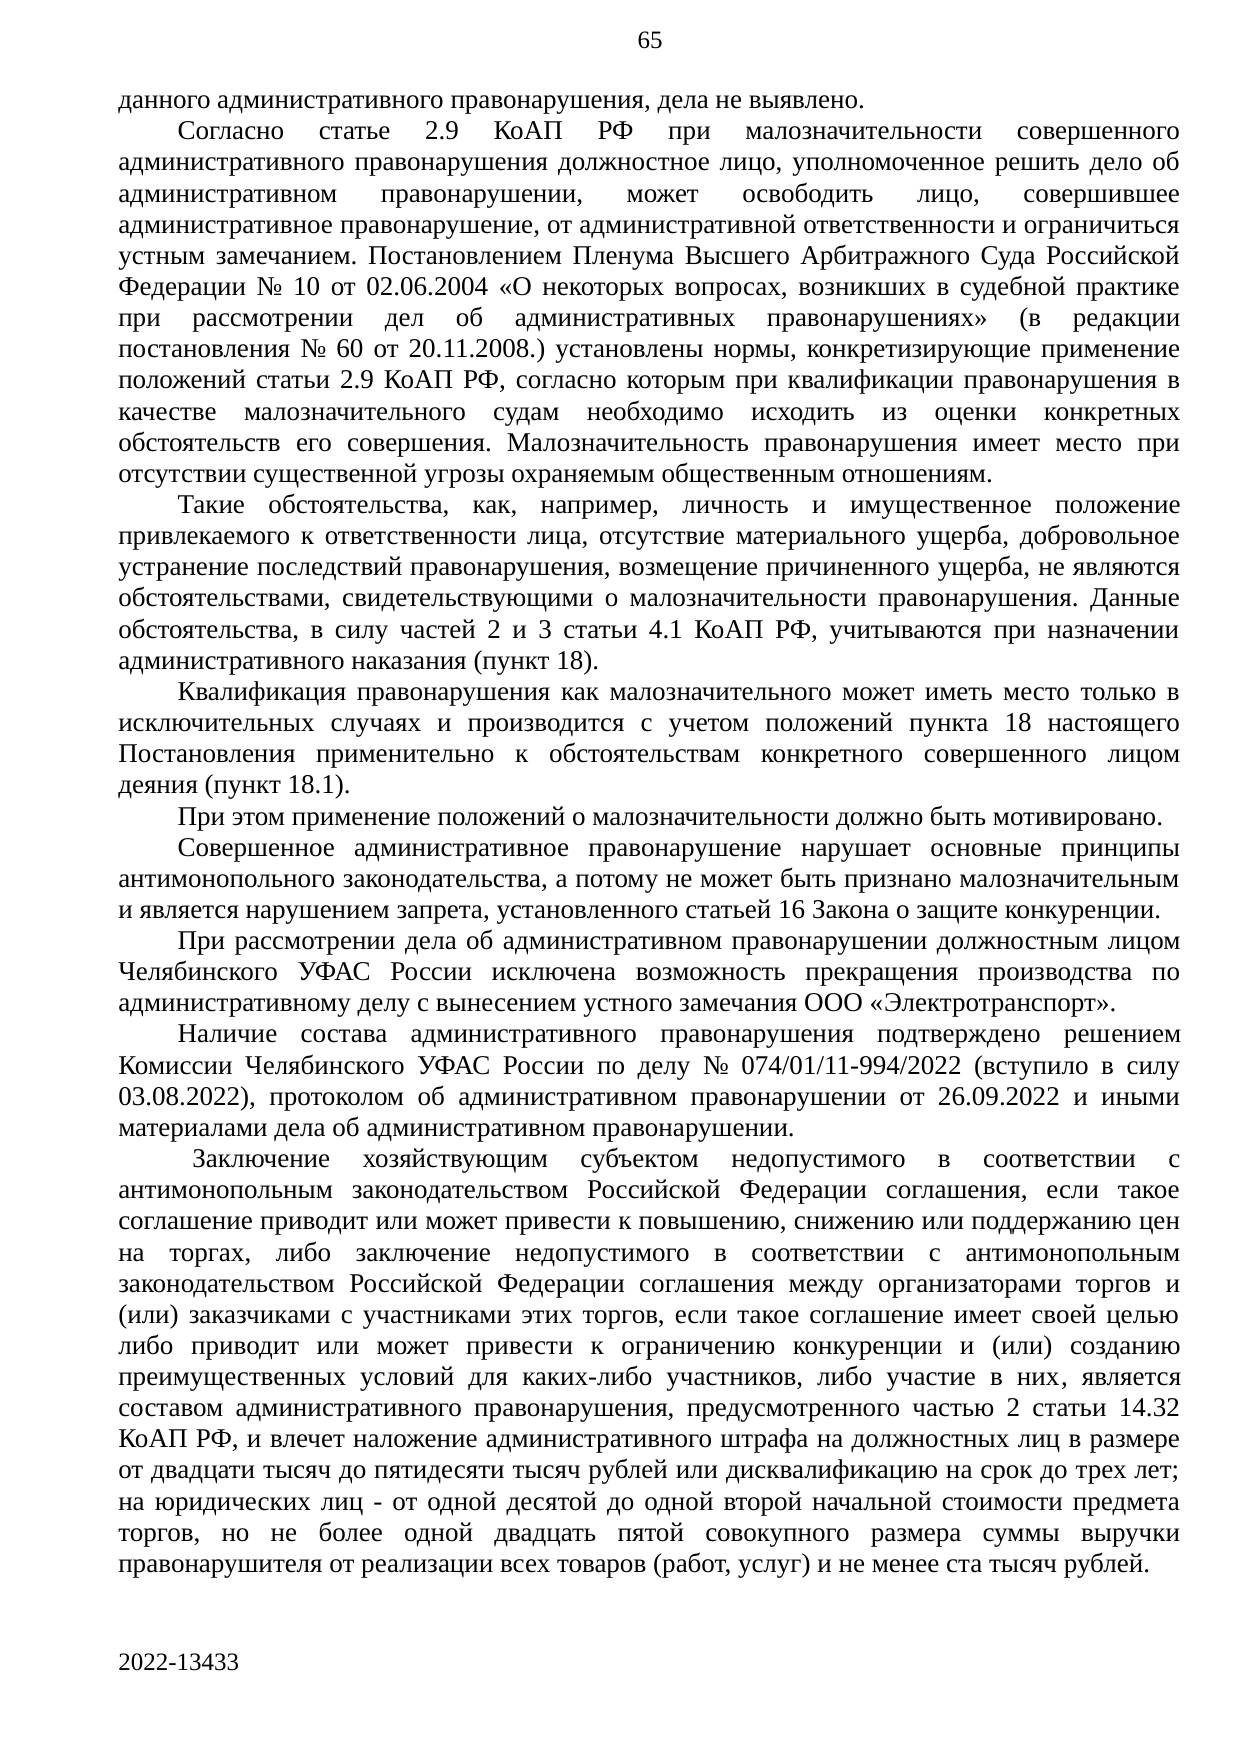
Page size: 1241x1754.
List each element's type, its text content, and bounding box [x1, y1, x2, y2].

text Наличие состава административного правонарушения подтверждено решением Комиссии Челябинского УФАС России по делу № 074/01/11-994/2022 (вступило в силу 03.08.2022), протоколом об административном правонарушении от 26.09.2022 и иными материалами дела об административном правонарушении. [118, 1018, 1181, 1142]
text Такие обстоятельства, как, например, личность и имущественное положение привлекаемого к ответственности лица, отсутствие материального ущерба, добровольное устранение последствий правонарушения, возмещение причиненного ущерба, не являются обстоятельствами, свидетельствующими о малозначительности правонарушения. Данные обстоятельства, в силу частей 2 и 3 статьи 4.1 КоАП РФ, учитываются при назначении административного наказания (пункт 18). [118, 488, 1181, 675]
text Заключение хозяйствующим субъектом недопустимого в соответствии с антимонопольным законодательством Российской Федерации соглашения, если такое соглашение приводит или может привести к повышению, снижению или поддержанию цен на торгах, либо заключение недопустимого в соответствии с антимонопольным законодательством Российской Федерации соглашения между организаторами торгов и (или) заказчиками с участниками этих торгов, если такое соглашение имеет своей целью либо приводит или может привести к ограничению конкуренции и (или) созданию преимущественных условий для каких-либо участников, либо участие в них, является составом административного правонарушения, предусмотренного частью 2 статьи 14.32 КоАП РФ, и влечет наложение административного штрафа на должностных лиц в размере от двадцати тысяч до пятидесяти тысяч рублей или дисквалификацию на срок до трех лет; на юридических лиц - от одной десятой до одной второй начальной стоимости предмета торгов, но не более одной двадцать пятой совокупного размера суммы выручки правонарушителя от реализации всех товаров (работ, услуг) и не менее ста тысяч рублей. [118, 1142, 1181, 1578]
text Согласно статье 2.9 КоАП РФ при малозначительности совершенного административного правонарушения должностное лицо, уполномоченное решить дело об административном правонарушении, может освободить лицо, совершившее административное правонарушение, от административной ответственности и ограничиться устным замечанием. Постановлением Пленума Высшего Арбитражного Суда Российской Федерации № 10 от 02.06.2004 «О некоторых вопросах, возникших в судебной практике при рассмотрении дел об административных правонарушениях» (в редакции постановления № 60 от 20.11.2008.) установлены нормы, конкретизирующие применение положений статьи 2.9 КоАП РФ, согласно которым при квалификации правонарушения в качестве малозначительного судам необходимо исходить из оценки конкретных обстоятельств его совершения. Малозначительность правонарушения имеет место при отсутствии существенной угрозы охраняемым общественным отношениям. [118, 114, 1181, 488]
text данного административного правонарушения, дела не выявлено. [118, 83, 1181, 114]
text Совершенное административное правонарушение нарушает основные принципы антимонопольного законодательства, а потому не может быть признано малозначительным и является нарушением запрета, установленного статьей 16 Закона о защите конкуренции. [118, 831, 1181, 924]
text При этом применение положений о малозначительности должно быть мотивировано. [118, 799, 1181, 831]
text При рассмотрении дела об административном правонарушении должностным лицом Челябинского УФАС России исключена возможность прекращения производства по административному делу с вынесением устного замечания ООО «Электротранспорт». [118, 924, 1181, 1018]
text Квалификация правонарушения как малозначительного может иметь место только в исключительных случаях и производится с учетом положений пункта 18 настоящего Постановления применительно к обстоятельствам конкретного совершенного лицом деяния (пункт 18.1). [118, 675, 1181, 799]
